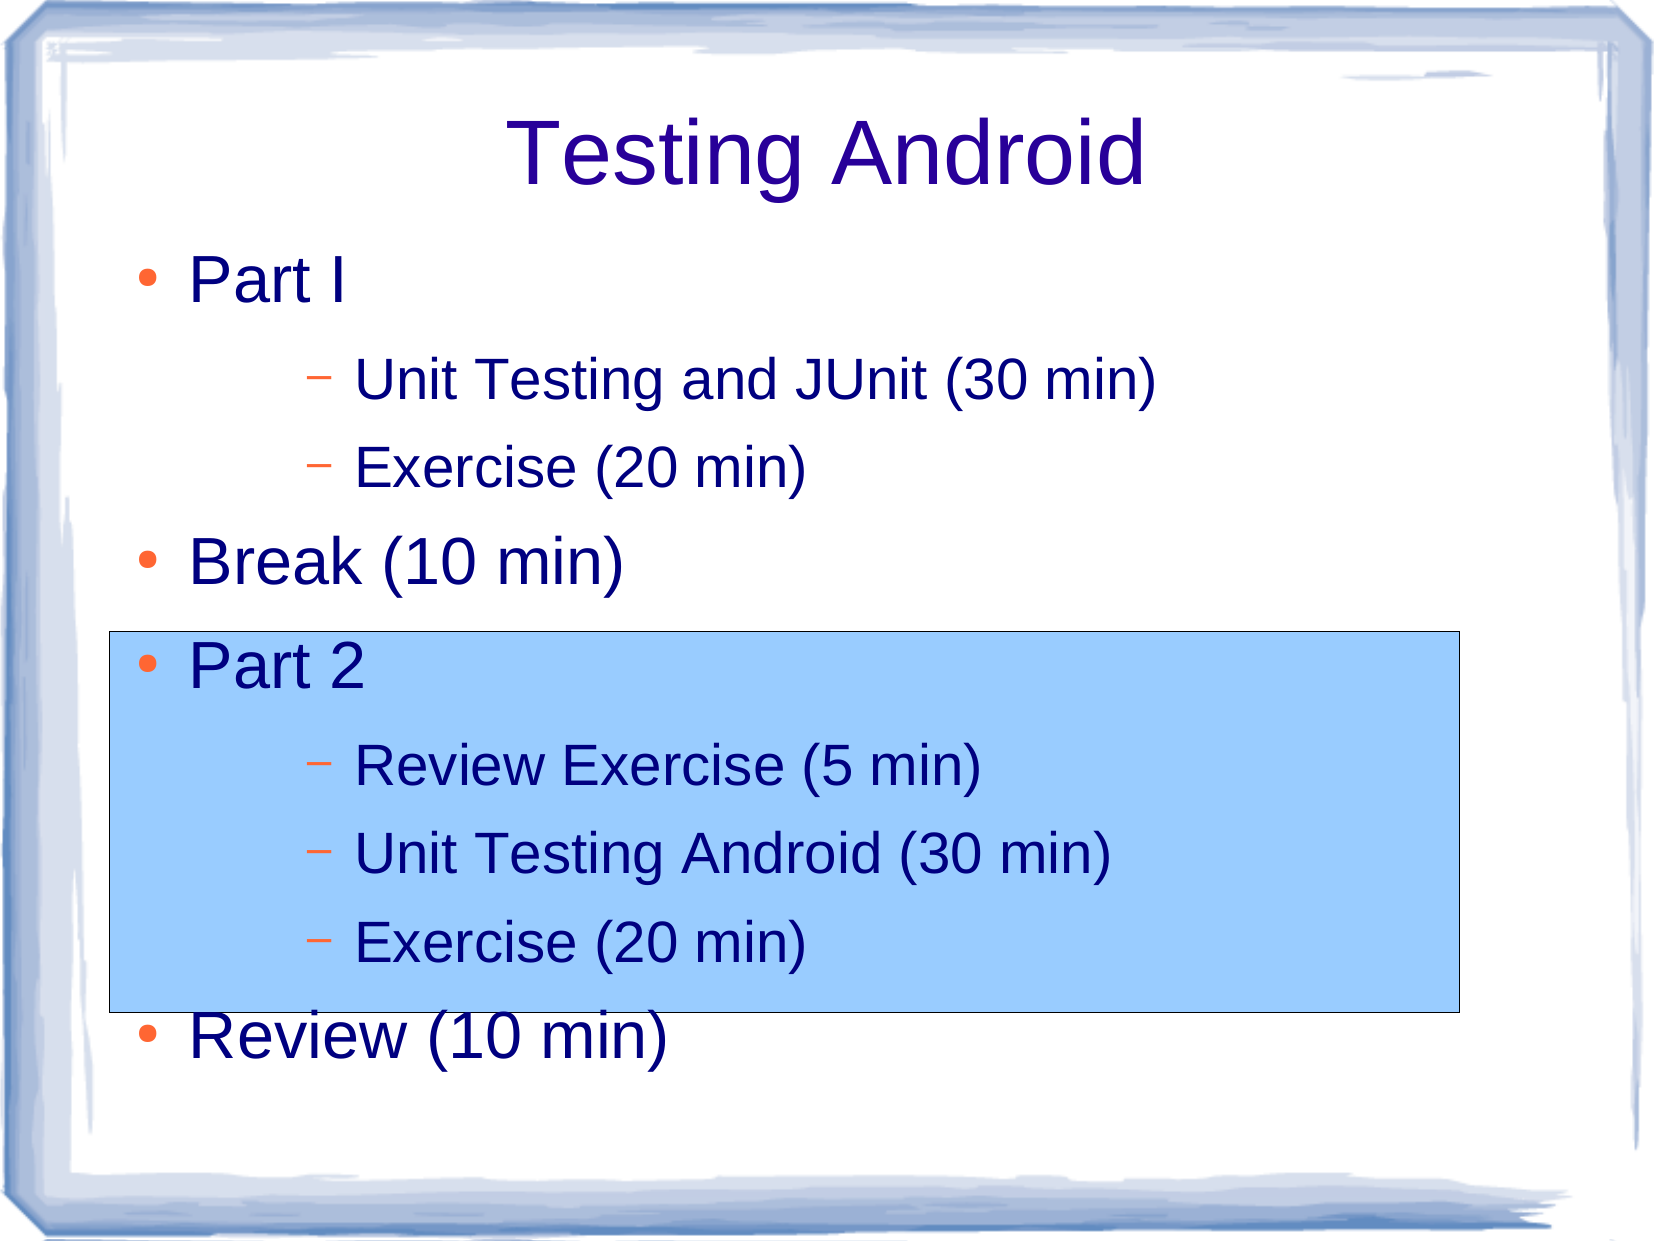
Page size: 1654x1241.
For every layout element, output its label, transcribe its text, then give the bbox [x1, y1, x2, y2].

title Testing Android [82, 56, 1571, 250]
list Part I Unit Testing and JUnit (30 min) Exercise (20 min) Break (10 min) Part 2 Review Exercise (5 min) Unit Testing Android (30 min) Exercise (20 min) Review (10 min) [118, 242, 1571, 1092]
text_box [109, 631, 118, 1013]
picture [0, 0, 1654, 1241]
